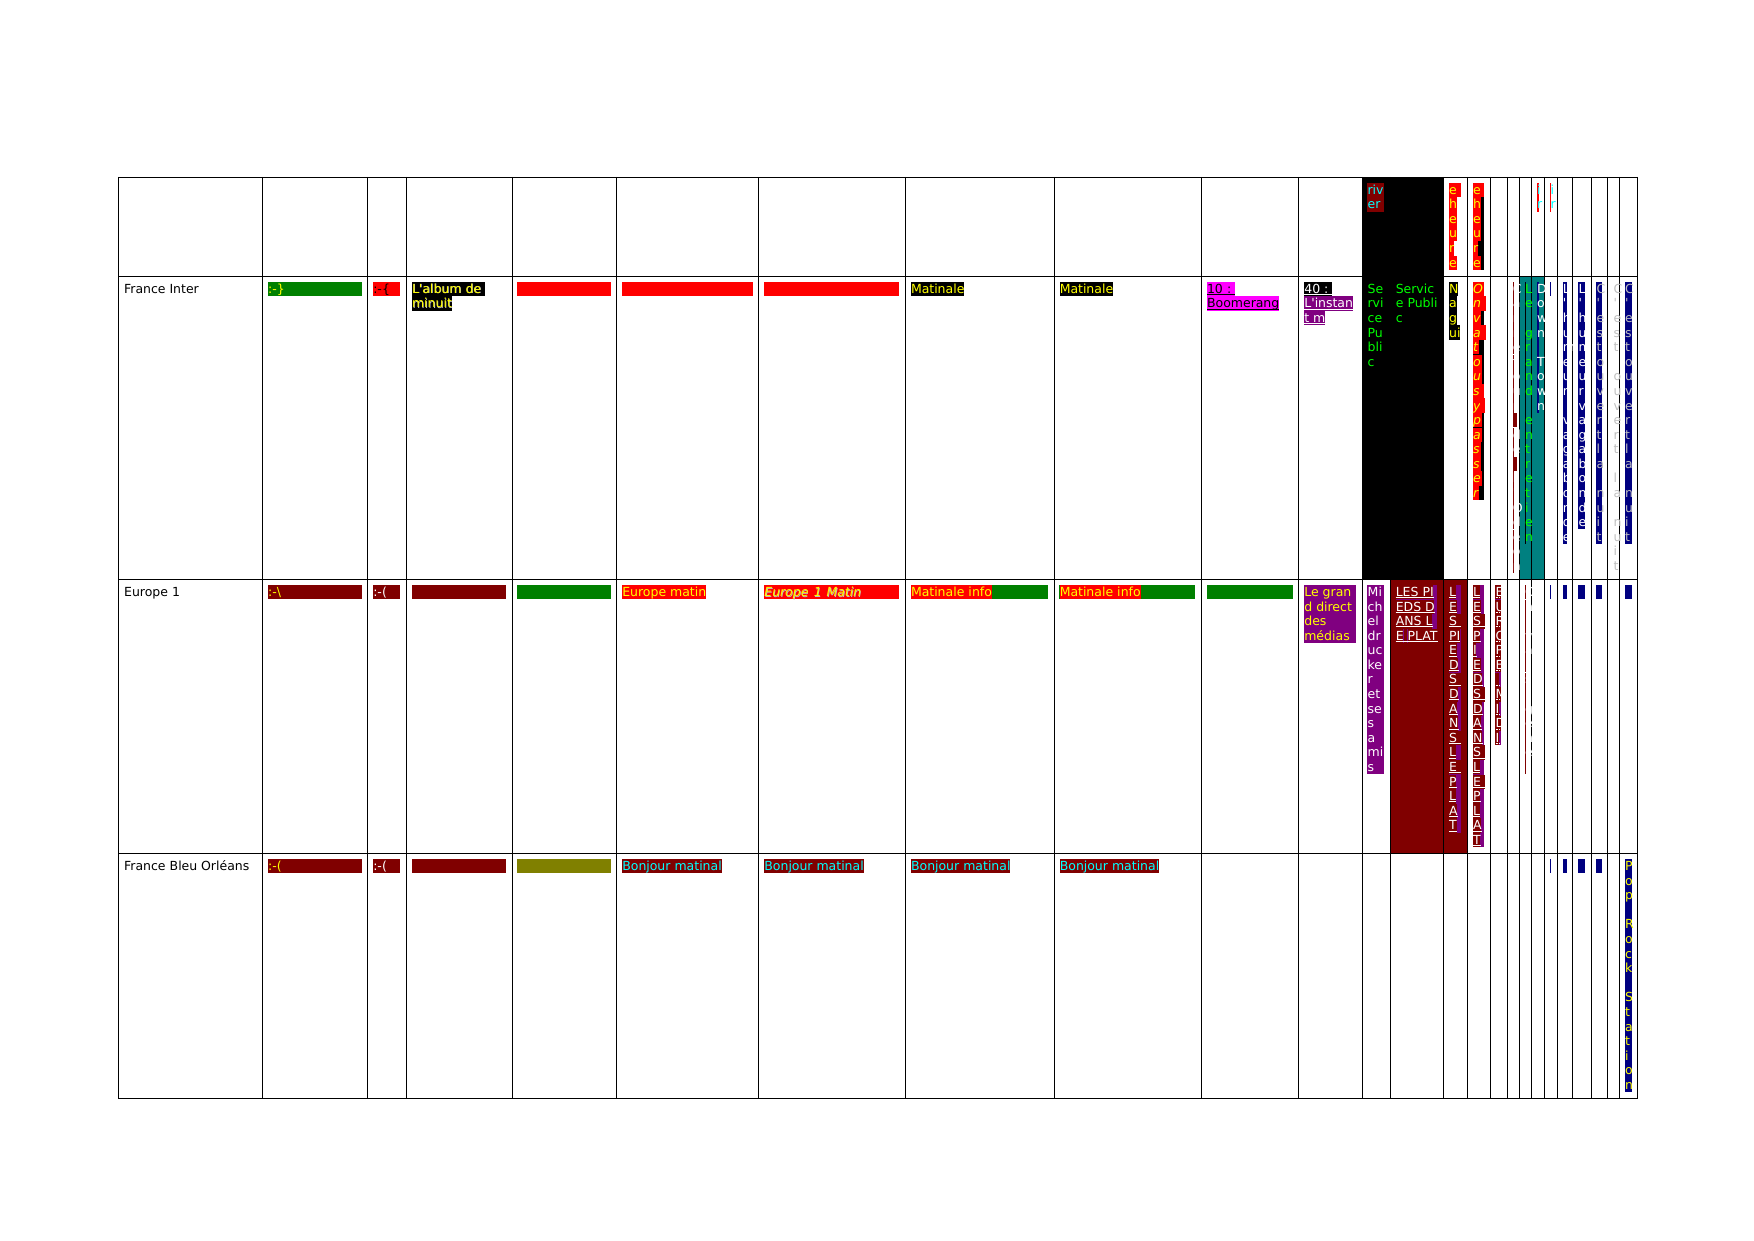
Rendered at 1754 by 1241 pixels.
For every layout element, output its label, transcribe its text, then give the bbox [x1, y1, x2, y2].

table_cell Europe matin [617, 580, 758, 853]
table_cell Europe 1 [119, 580, 262, 853]
table_cell [1545, 277, 1557, 579]
table_cell Europe midi [1491, 580, 1507, 853]
table_cell [407, 854, 512, 1098]
table_cell [1592, 854, 1607, 1098]
table_cell [1608, 854, 1619, 1098]
table_cell :-{ [368, 277, 406, 579]
table_cell [1520, 854, 1531, 1098]
table_cell Bonjour matinal [617, 854, 758, 1098]
table_cell [1558, 580, 1572, 853]
table_cell [1391, 178, 1443, 276]
table_cell C'est ouvert la nuit [1620, 277, 1637, 579]
table_cell Les pieds dans le plat [1391, 580, 1443, 853]
table_cell [1573, 178, 1591, 276]
table_cell [368, 178, 406, 276]
table_cell Matinale [906, 277, 1054, 579]
table_cell Les pieds dans le plat [1468, 580, 1490, 853]
table_cell Michel drucker et ses amis [1363, 580, 1390, 853]
table_cell [1202, 580, 1298, 853]
table_cell Carrefour de l'Odéon [1508, 277, 1519, 579]
table_cell :-( [368, 854, 406, 1098]
table_cell [1491, 277, 1507, 579]
table_cell Le grand direct des médias [1299, 580, 1362, 853]
table_cell [1299, 854, 1362, 1098]
table_cell [1573, 854, 1591, 1098]
table_cell [1491, 854, 1507, 1098]
table_cell [759, 277, 905, 579]
table_cell [1558, 178, 1572, 276]
table_cell Les pieds dans le plat [1444, 580, 1467, 853]
table_cell [1532, 580, 1544, 853]
table_cell e heure [1444, 178, 1467, 276]
table_cell [407, 178, 512, 276]
table_cell [1558, 854, 1572, 1098]
table_cell [513, 178, 616, 276]
table_cell [1608, 580, 1619, 853]
table_cell [1592, 178, 1607, 276]
table_cell [1508, 580, 1519, 853]
table_cell [1202, 178, 1298, 276]
table_cell [513, 580, 616, 853]
table_cell [1444, 854, 1467, 1098]
table_cell C'est ouvert la nuit [1608, 277, 1619, 579]
table_cell [1592, 580, 1607, 853]
table_cell [617, 178, 758, 276]
table_cell [1491, 178, 1507, 276]
table_cell [513, 277, 616, 579]
table_cell [1508, 178, 1519, 276]
table_cell Le grand entretien [1520, 277, 1531, 579]
table_cell [119, 178, 262, 276]
table_cell L'humeur vagabonde [1573, 277, 1591, 579]
table_cell Matinale info [906, 580, 1054, 853]
table_cell [1363, 854, 1390, 1098]
table_cell L'humeur vagabonde [1558, 277, 1572, 579]
table_cell [1573, 580, 1591, 853]
table_cell Service Public [1391, 277, 1443, 579]
table_cell [1532, 854, 1544, 1098]
table_cell [1620, 178, 1637, 276]
table_cell [1055, 178, 1201, 276]
table_cell :-( [263, 854, 367, 1098]
table_cell 10 : Boomerang [1202, 277, 1298, 579]
table_cell Down Town [1532, 277, 1544, 579]
table_cell France Inter [119, 277, 262, 579]
table_cell [906, 178, 1054, 276]
table_cell [617, 277, 758, 579]
table_cell [1545, 580, 1557, 853]
table_cell Bonjour matinal [759, 854, 905, 1098]
table_cell C'est ouvert la nuit [1592, 277, 1607, 579]
table_cell :-\ [263, 580, 367, 853]
table_cell Pop Rock Station [1620, 854, 1637, 1098]
table_cell On va tous y passer [1468, 277, 1490, 579]
table_cell On va s'géner [1520, 580, 1531, 853]
table_cell :-} [263, 277, 367, 579]
table_cell river [1363, 178, 1390, 276]
table_cell [1202, 854, 1298, 1098]
table_cell e heure [1468, 178, 1490, 276]
table_cell L'album de minuit [407, 277, 512, 579]
table_cell Europe 1 Matin [759, 580, 905, 853]
table_cell [1468, 854, 1490, 1098]
table_cell 40 : L'instant m [1299, 277, 1362, 579]
table_cell France Bleu Orléans [119, 854, 262, 1098]
table_cell [1299, 178, 1362, 276]
table_cell [759, 178, 905, 276]
table_cell ir [1545, 178, 1557, 276]
table_cell Service Public [1363, 277, 1390, 579]
table_cell [1545, 854, 1557, 1098]
table_cell [1508, 854, 1519, 1098]
table_cell [263, 178, 367, 276]
table_cell ir [1532, 178, 1544, 276]
table_cell Nagui [1444, 277, 1467, 579]
table_cell :-( [368, 580, 406, 853]
table_cell [1391, 854, 1443, 1098]
table_cell Matinale [1055, 277, 1201, 579]
table_cell [1520, 178, 1531, 276]
table_cell [1620, 580, 1637, 853]
table_cell [407, 580, 512, 853]
table_cell Bonjour matinal [906, 854, 1054, 1098]
table_cell Bonjour matinal [1055, 854, 1201, 1098]
table_cell [1608, 178, 1619, 276]
table_cell Matinale info [1055, 580, 1201, 853]
table_cell [513, 854, 616, 1098]
